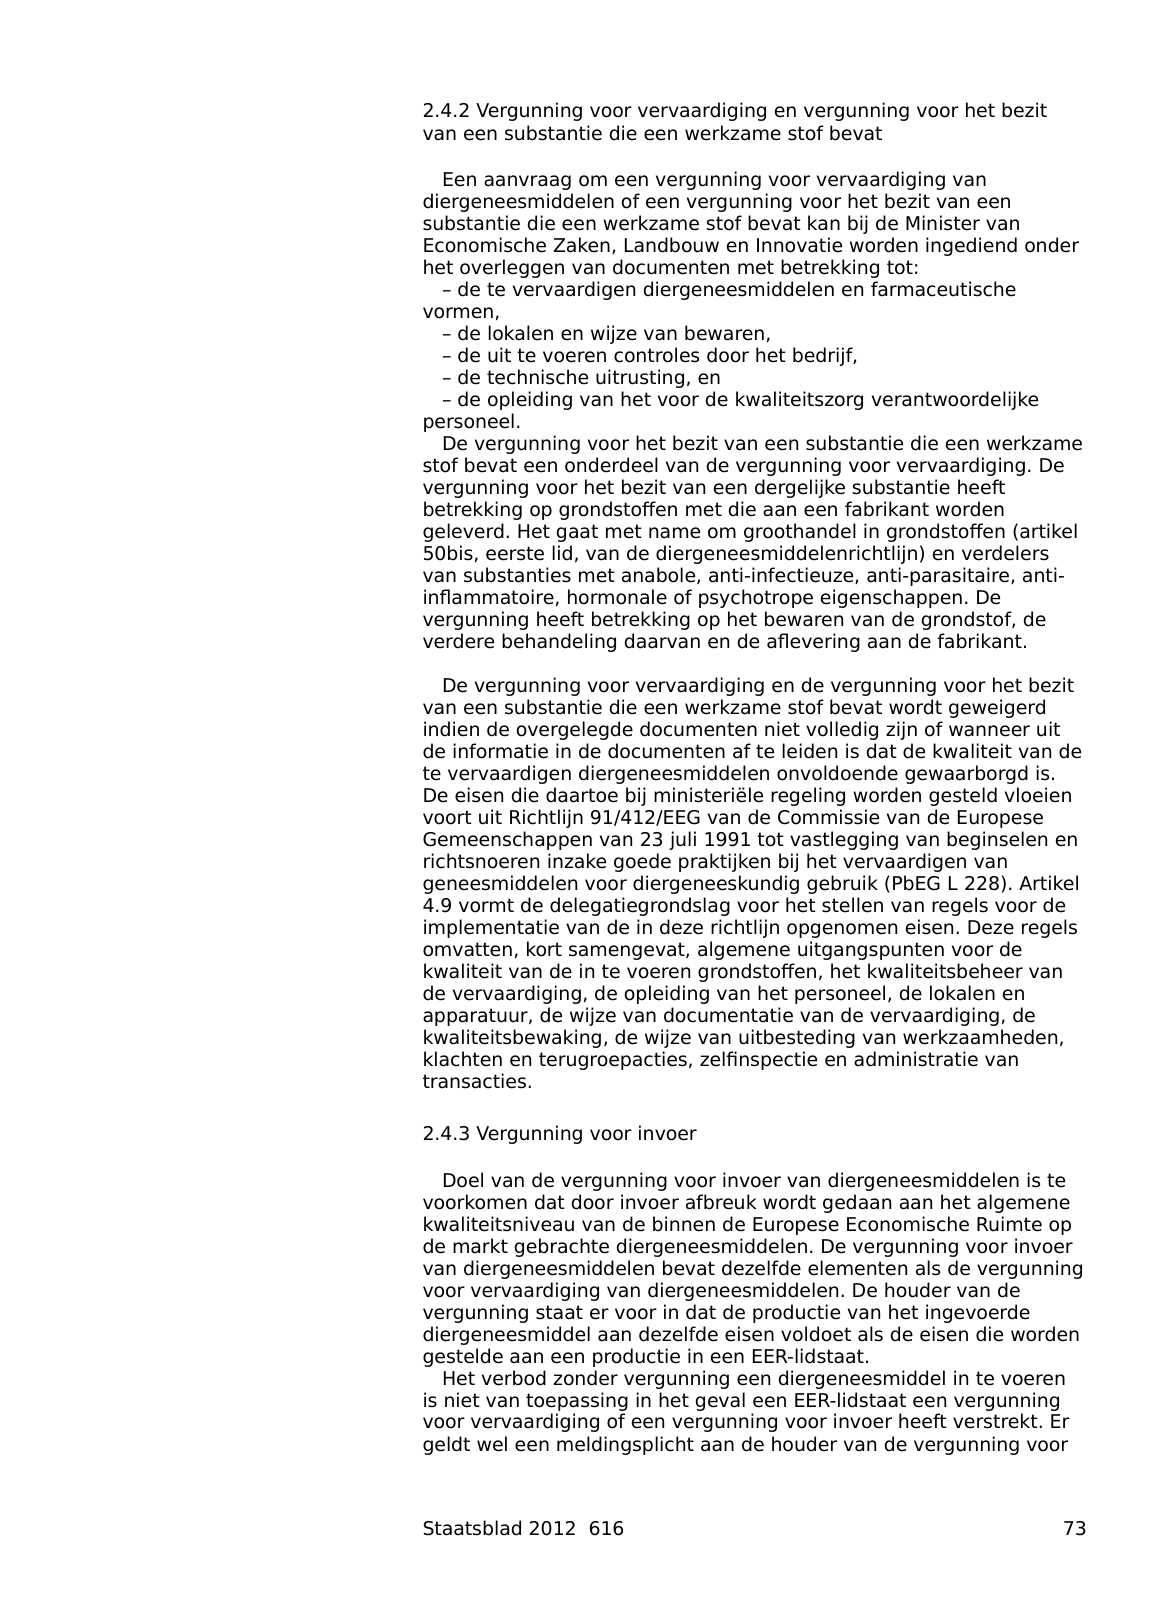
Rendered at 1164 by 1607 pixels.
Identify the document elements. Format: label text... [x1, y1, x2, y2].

subtitle 2.4.3 Vergunning voor invoer [422, 1123, 1087, 1145]
text Een aanvraag om een vergunning voor vervaardiging van diergeneesmiddelen of een vergunning voor het bezit van een substantie die een werkzame stof bevat kan bij de Minister van Economische Zaken, Landbouw en Innovatie worden ingediend onder het overleggen van documenten met betrekking tot: [422, 169, 1087, 279]
text – de opleiding van het voor de kwaliteitszorg verantwoordelijke personeel. [422, 389, 1087, 433]
text De vergunning voor het bezit van een substantie die een werkzame stof bevat een onderdeel van de vergunning voor vervaardiging. De vergunning voor het bezit van een dergelijke substantie heeft betrekking op grondstoffen met die aan een fabrikant worden geleverd. Het gaat met name om groothandel in grondstoffen (artikel 50bis, eerste lid, van de diergeneesmiddelenrichtlijn) en verdelers van substanties met anabole, anti-infectieuze, anti-parasitaire, anti-inflammatoire, hormonale of psychotrope eigenschappen. De vergunning heeft betrekking op het bewaren van de grondstof, de verdere behandeling daarvan en de aflevering aan de fabrikant. [422, 433, 1087, 653]
text De vergunning voor vervaardiging en de vergunning voor het bezit van een substantie die een werkzame stof bevat wordt geweigerd indien de overgelegde documenten niet volledig zijn of wanneer uit de informatie in de documenten af te leiden is dat de kwaliteit van de te vervaardigen diergeneesmiddelen onvoldoende gewaarborgd is. De eisen die daartoe bij ministeriële regeling worden gesteld vloeien voort uit Richtlijn 91/412/EEG van de Commissie van de Europese Gemeenschappen van 23 juli 1991 tot vastlegging van beginselen en richtsnoeren inzake goede praktijken bij het vervaardigen van geneesmiddelen voor diergeneeskundig gebruik (PbEG L 228). Artikel 4.9 vormt de delegatiegrondslag voor het stellen van regels voor de implementatie van de in deze richtlijn opgenomen eisen. Deze regels omvatten, kort samengevat, algemene uitgangspunten voor de kwaliteit van de in te voeren grondstoffen, het kwaliteitsbeheer van de vervaardiging, de opleiding van het personeel, de lokalen en apparatuur, de wijze van documentatie van de vervaardiging, de kwaliteitsbewaking, de wijze van uitbesteding van werkzaamheden, klachten en terugroepacties, zelfinspectie en administratie van transacties. [422, 675, 1087, 1093]
text Doel van de vergunning voor invoer van diergeneesmiddelen is te voorkomen dat door invoer afbreuk wordt gedaan aan het algemene kwaliteitsniveau van de binnen de Europese Economische Ruimte op de markt gebrachte diergeneesmiddelen. De vergunning voor invoer van diergeneesmiddelen bevat dezelfde elementen als de vergunning voor vervaardiging van diergeneesmiddelen. De houder van de vergunning staat er voor in dat de productie van het ingevoerde diergeneesmiddel aan dezelfde eisen voldoet als de eisen die worden gestelde aan een productie in een EER-lidstaat. [422, 1170, 1087, 1367]
text – de uit te voeren controles door het bedrijf, [422, 345, 1087, 367]
subtitle 2.4.2 Vergunning voor vervaardiging en vergunning voor het bezit van een substantie die een werkzame stof bevat [422, 100, 1087, 144]
text – de te vervaardigen diergeneesmiddelen en farmaceutische vormen, [422, 279, 1087, 323]
text – de technische uitrusting, en [422, 367, 1087, 389]
text Het verbod zonder vergunning een diergeneesmiddel in te voeren is niet van toepassing in het geval een EER-lidstaat een vergunning voor vervaardiging of een vergunning voor invoer heeft verstrekt. Er geldt wel een meldingsplicht aan de houder van de vergunning voor [422, 1367, 1087, 1455]
text – de lokalen en wijze van bewaren, [422, 323, 1087, 345]
